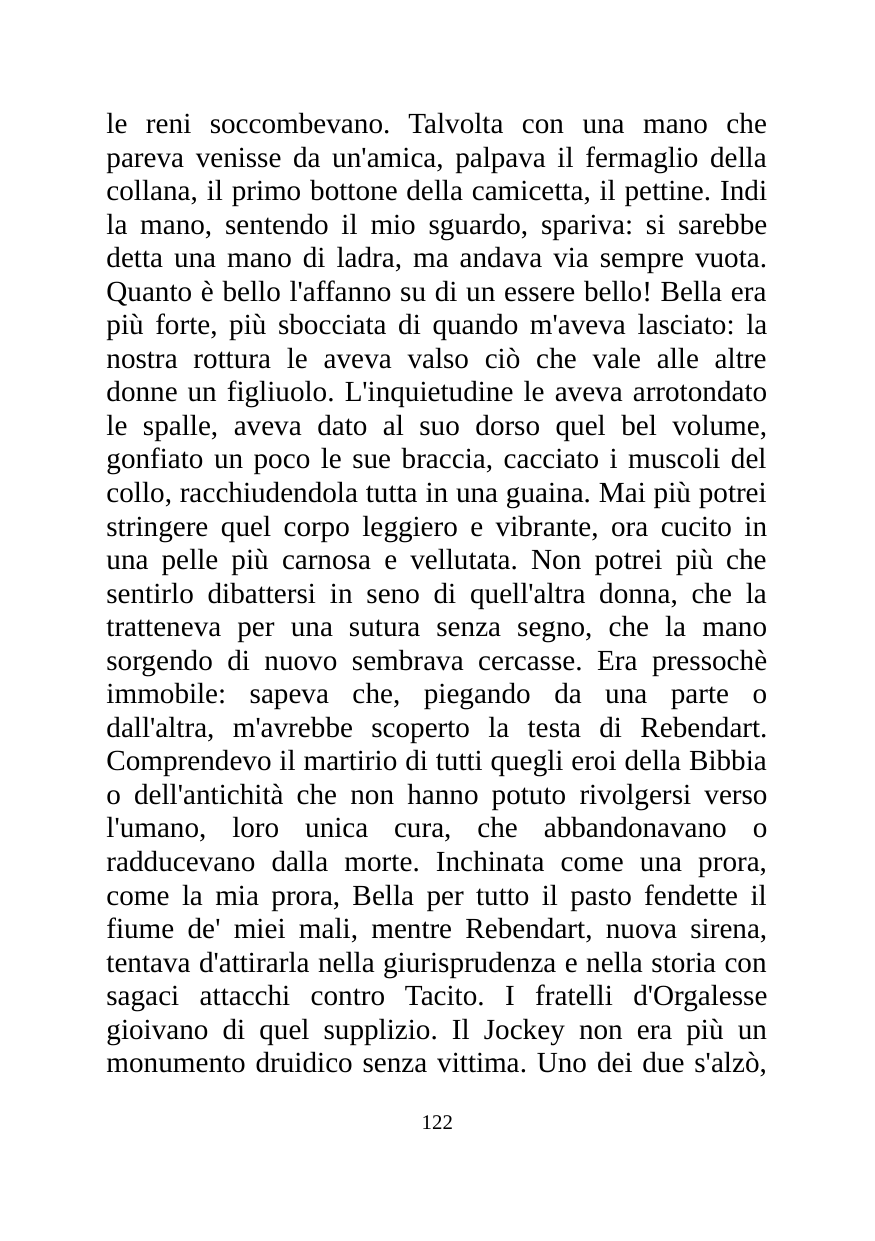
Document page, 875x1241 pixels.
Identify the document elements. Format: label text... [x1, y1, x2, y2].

text le reni soccombevano. Talvolta con una mano che pareva venisse da un'amica, palpava il fermaglio della collana, il primo bottone della camicetta, il pettine. Indi la mano, sentendo il mio sguardo, spariva: si sarebbe detta una mano di ladra, ma andava via sempre vuota. Quanto è bello l'affanno su di un essere bello! Bella era più forte, più sbocciata di quando m'aveva lasciato: la nostra rottura le aveva valso ciò che vale alle altre donne un figliuolo. L'inquietudine le aveva arrotondato le spalle, aveva dato al suo dorso quel bel volume, gonfiato un poco le sue braccia, cacciato i muscoli del collo, racchiudendola tutta in una guaina. Mai più potrei stringere quel corpo leggiero e vibrante, ora cucito in una pelle più carnosa e vellutata. Non potrei più che sentirlo dibattersi in seno di quell'altra donna, che la tratteneva per una sutura senza segno, che la mano sorgendo di nuovo sembrava cercasse. Era pressochè immobile: sapeva che, piegando da una parte o dall'altra, m'avrebbe scoperto la testa di Rebendart. Comprendevo il martirio di tutti quegli eroi della Bibbia o dell'antichità che non hanno potuto rivolgersi verso l'umano, loro unica cura, che abbandonavano o radducevano dalla morte. Inchinata come una prora, come la mia prora, Bella per tutto il pasto fendette il fiume de' miei mali, mentre Rebendart, nuova sirena, tentava d'attirarla nella giurisprudenza e nella storia con sagaci attacchi contro Tacito. I fratelli d'Orgalesse gioivano di quel supplizio. Il Jockey non era più un monumento druidico senza vittima. Uno dei due s'alzò, [106, 106, 768, 1079]
